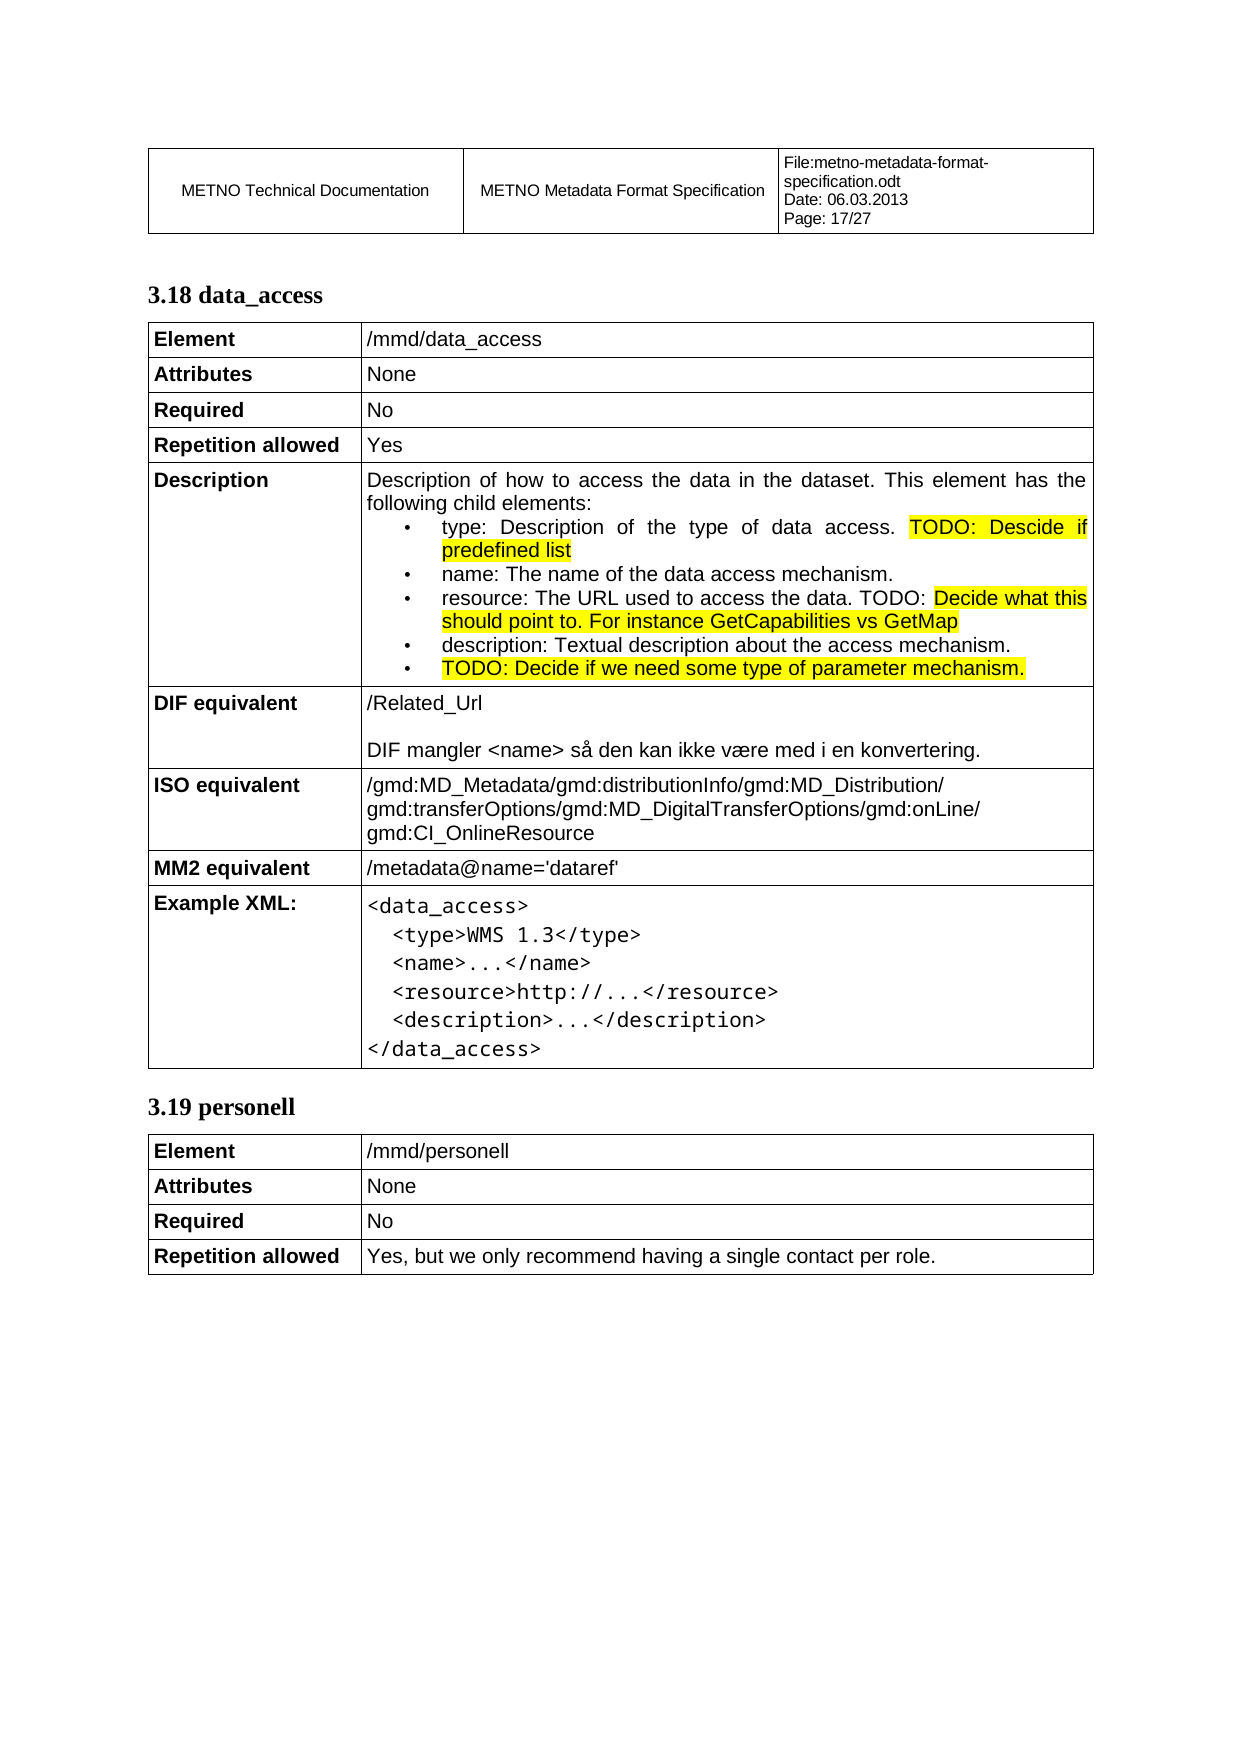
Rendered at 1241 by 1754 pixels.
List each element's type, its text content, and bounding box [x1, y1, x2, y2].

table_cell /Related_Url DIF mangler <name> så den kan ikke være med i en konvertering. [362, 687, 1093, 768]
table_cell Required [149, 393, 361, 427]
table_cell Required [149, 1205, 361, 1239]
table_cell MM2 equivalent [149, 851, 361, 885]
table_cell Repetition allowed [149, 428, 361, 462]
table_cell Attributes [149, 1170, 361, 1204]
table_cell Example XML: [149, 886, 361, 1068]
table_cell DIF equivalent [149, 687, 361, 768]
table_cell Description [149, 463, 361, 686]
table_cell Attributes [149, 358, 361, 392]
table_cell No [362, 1205, 1093, 1239]
table_cell <data_access> <type>WMS 1.3</type> <name>...</name> <resource>http://...</resource> <description>...</description> </data_access> [362, 886, 1093, 1068]
table_cell Yes [362, 428, 1093, 462]
table_cell Yes, but we only recommend having a single contact per role. [362, 1240, 1093, 1274]
subtitle personell [148, 1093, 1093, 1121]
table_cell None [362, 1170, 1093, 1204]
table_cell /metadata@name='dataref' [362, 851, 1093, 885]
table_header /mmd/data_access [362, 323, 1093, 357]
table_cell Description of how to access the data in the dataset. This element has the following child elements: type: Description of the type of data access. TODO: Descide if predefined list name: The name of the data access mechanism. resource: The URL used to access the data. TODO: Decide what this should point to. For instance GetCapabilities vs GetMap description: Textual description about the access mechanism. TODO: Decide if we need some type of parameter mechanism. [362, 463, 1093, 686]
table_header Element [149, 323, 361, 357]
table_cell /gmd:MD_Metadata/gmd:distributionInfo/gmd:MD_Distribution/gmd:transferOptions/gmd:MD_DigitalTransferOptions/gmd:onLine/gmd:CI_OnlineResource [362, 769, 1093, 850]
table_header Element [149, 1135, 361, 1169]
table_cell No [362, 393, 1093, 427]
table_header /mmd/personell [362, 1135, 1093, 1169]
subtitle data_access [148, 281, 1093, 309]
table_cell ISO equivalent [149, 769, 361, 850]
table_cell Repetition allowed [149, 1240, 361, 1274]
table_cell None [362, 358, 1093, 392]
